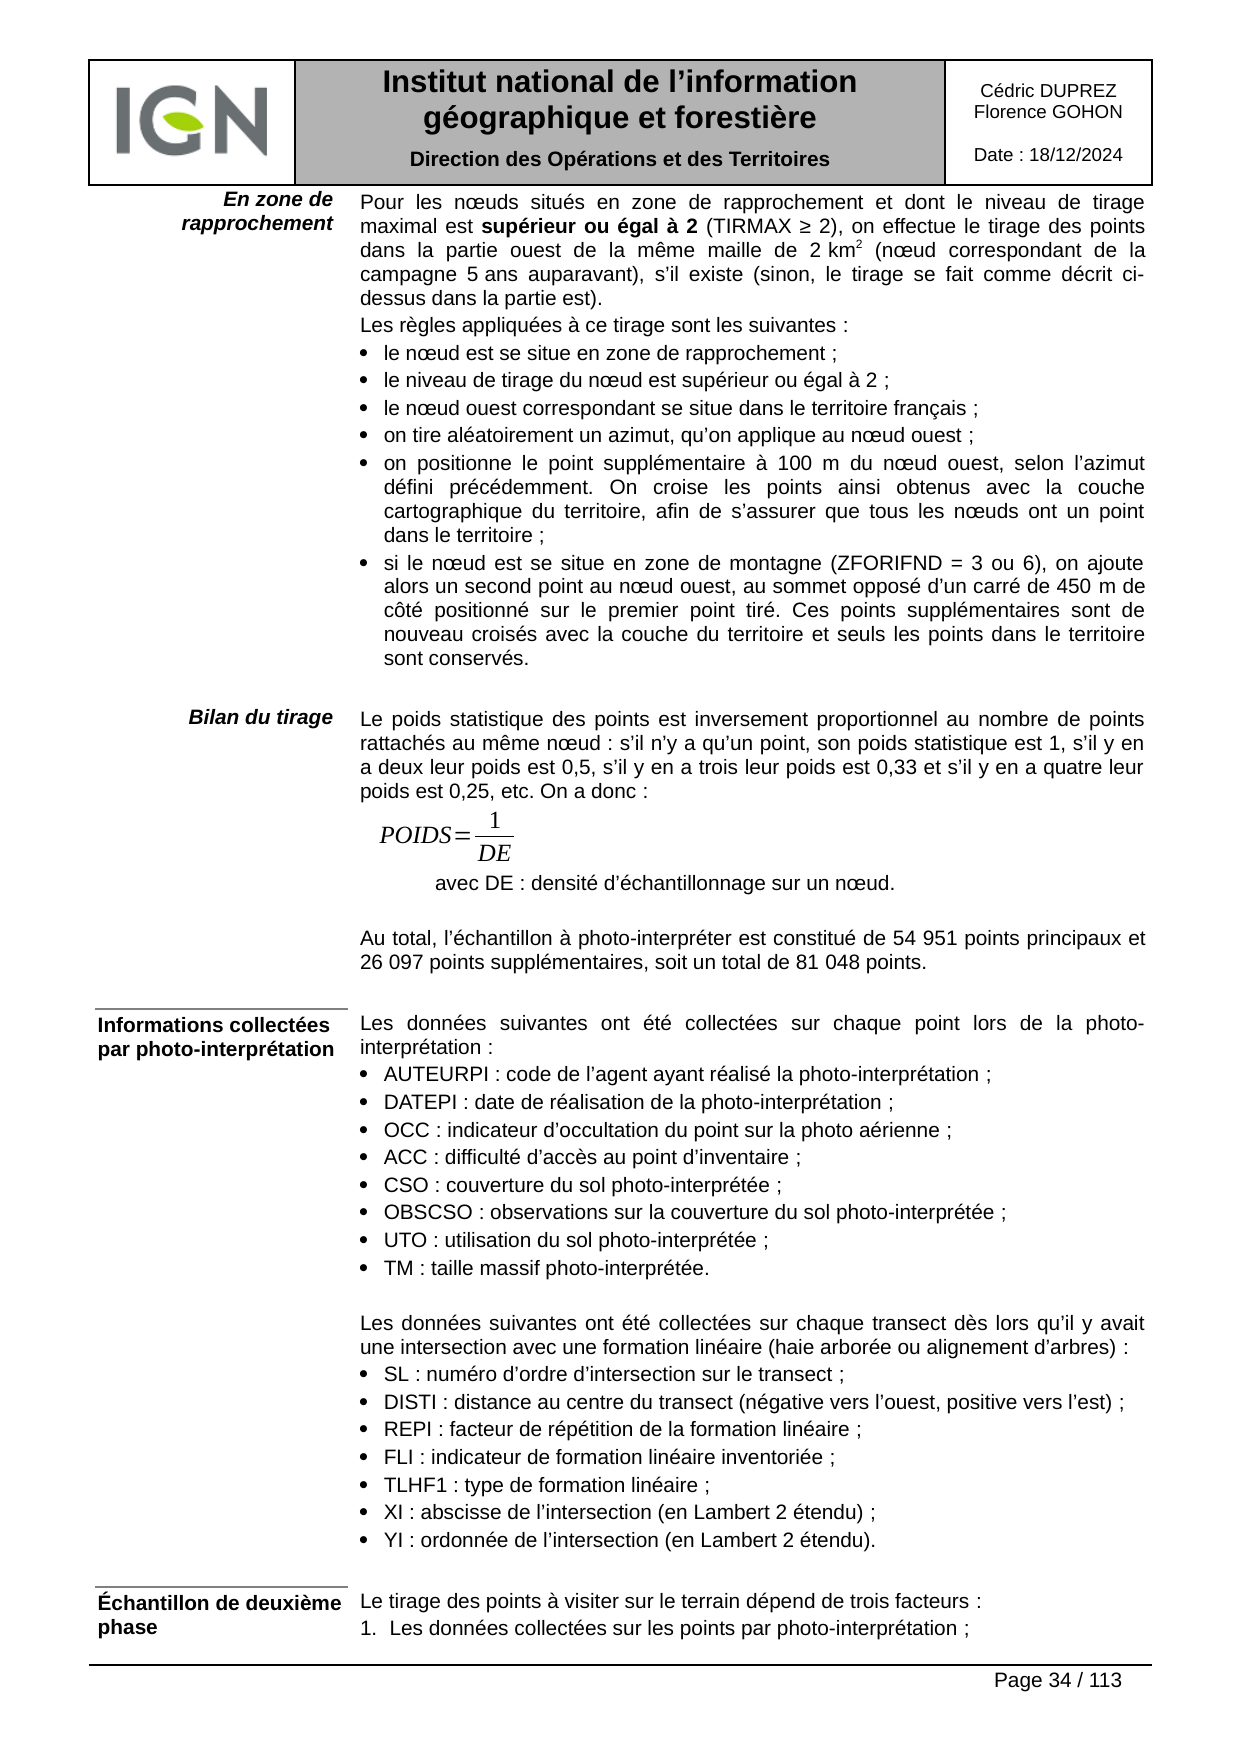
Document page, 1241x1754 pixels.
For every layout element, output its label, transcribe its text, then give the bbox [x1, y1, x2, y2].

table_cell Informations collectées par photo-interprétation [89, 1007, 354, 1585]
table_cell Bilan du tirage [89, 704, 354, 1007]
table_cell Les données suivantes ont été collectées sur chaque point lors de la photo-interprétation : AUTEURPI : code de l’agent ayant réalisé la photo-interprétation ; DATEPI : date de réalisation de la photo-interprétation ; OCC : indicateur d’occultation du point sur la photo aérienne ; ACC : difficulté d’accès au point d’inventaire ; CSO : couverture du sol photo-interprétée ; OBSCSO : observations sur la couverture du sol photo-interprétée ; UTO : utilisation du sol photo-interprétée ; TM : taille massif photo-interprétée. Les données suivantes ont été collectées sur chaque transect dès lors qu’il y avait une intersection avec une formation linéaire (haie arborée ou alignement d’arbres) : SL : numéro d’ordre d’intersection sur le transect ; DISTI : distance au centre du transect (négative vers l’ouest, positive vers l’est) ; REPI : facteur de répétition de la formation linéaire ; FLI : indicateur de formation linéaire inventoriée ; TLHF1 : type de formation linéaire ; XI : abscisse de l’intersection (en Lambert 2 étendu) ; YI : ordonnée de l’intersection (en Lambert 2 étendu). [354, 1007, 1152, 1585]
picture [91, 62, 293, 180]
table_cell En zone de rapprochement [89, 186, 354, 704]
table_cell Le poids statistique des points est inversement proportionnel au nombre de points rattachés au même nœud : s’il n’y a qu’un point, son poids statistique est 1, s’il y en a deux leur poids est 0,5, s’il y en a trois leur poids est 0,33 et s’il y en a quatre leur poids est 0,25, etc. On a donc : avec DE : densité d’échantillonnage sur un nœud. Au total, l’échantillon à photo-interpréter est constitué de 54 951 points principaux et 26 097 points supplémentaires, soit un total de 81 048 points. [354, 704, 1152, 1007]
table_cell Échantillon de deuxième phase [89, 1585, 354, 1648]
table_cell Pour les nœuds situés en zone de rapprochement et dont le niveau de tirage maximal est supérieur ou égal à 2 (TIRMAX ≥ 2), on effectue le tirage des points dans la partie ouest de la même maille de 2 km2 (nœud correspondant de la campagne 5 ans auparavant), s’il existe (sinon, le tirage se fait comme décrit ci-dessus dans la partie est). Les règles appliquées à ce tirage sont les suivantes : le nœud est se situe en zone de rapprochement ; le niveau de tirage du nœud est supérieur ou égal à 2 ; le nœud ouest correspondant se situe dans le territoire français ; on tire aléatoirement un azimut, qu’on applique au nœud ouest ; on positionne le point supplémentaire à 100 m du nœud ouest, selon l’azimut défini précédemment. On croise les points ainsi obtenus avec la couche cartographique du territoire, afin de s’assurer que tous les nœuds ont un point dans le territoire ; si le nœud est se situe en zone de montagne (ZFORIFND = 3 ou 6), on ajoute alors un second point au nœud ouest, au sommet opposé d’un carré de 450 m de côté positionné sur le premier point tiré. Ces points supplémentaires sont de nouveau croisés avec la couche du territoire et seuls les points dans le territoire sont conservés. [354, 186, 1152, 704]
